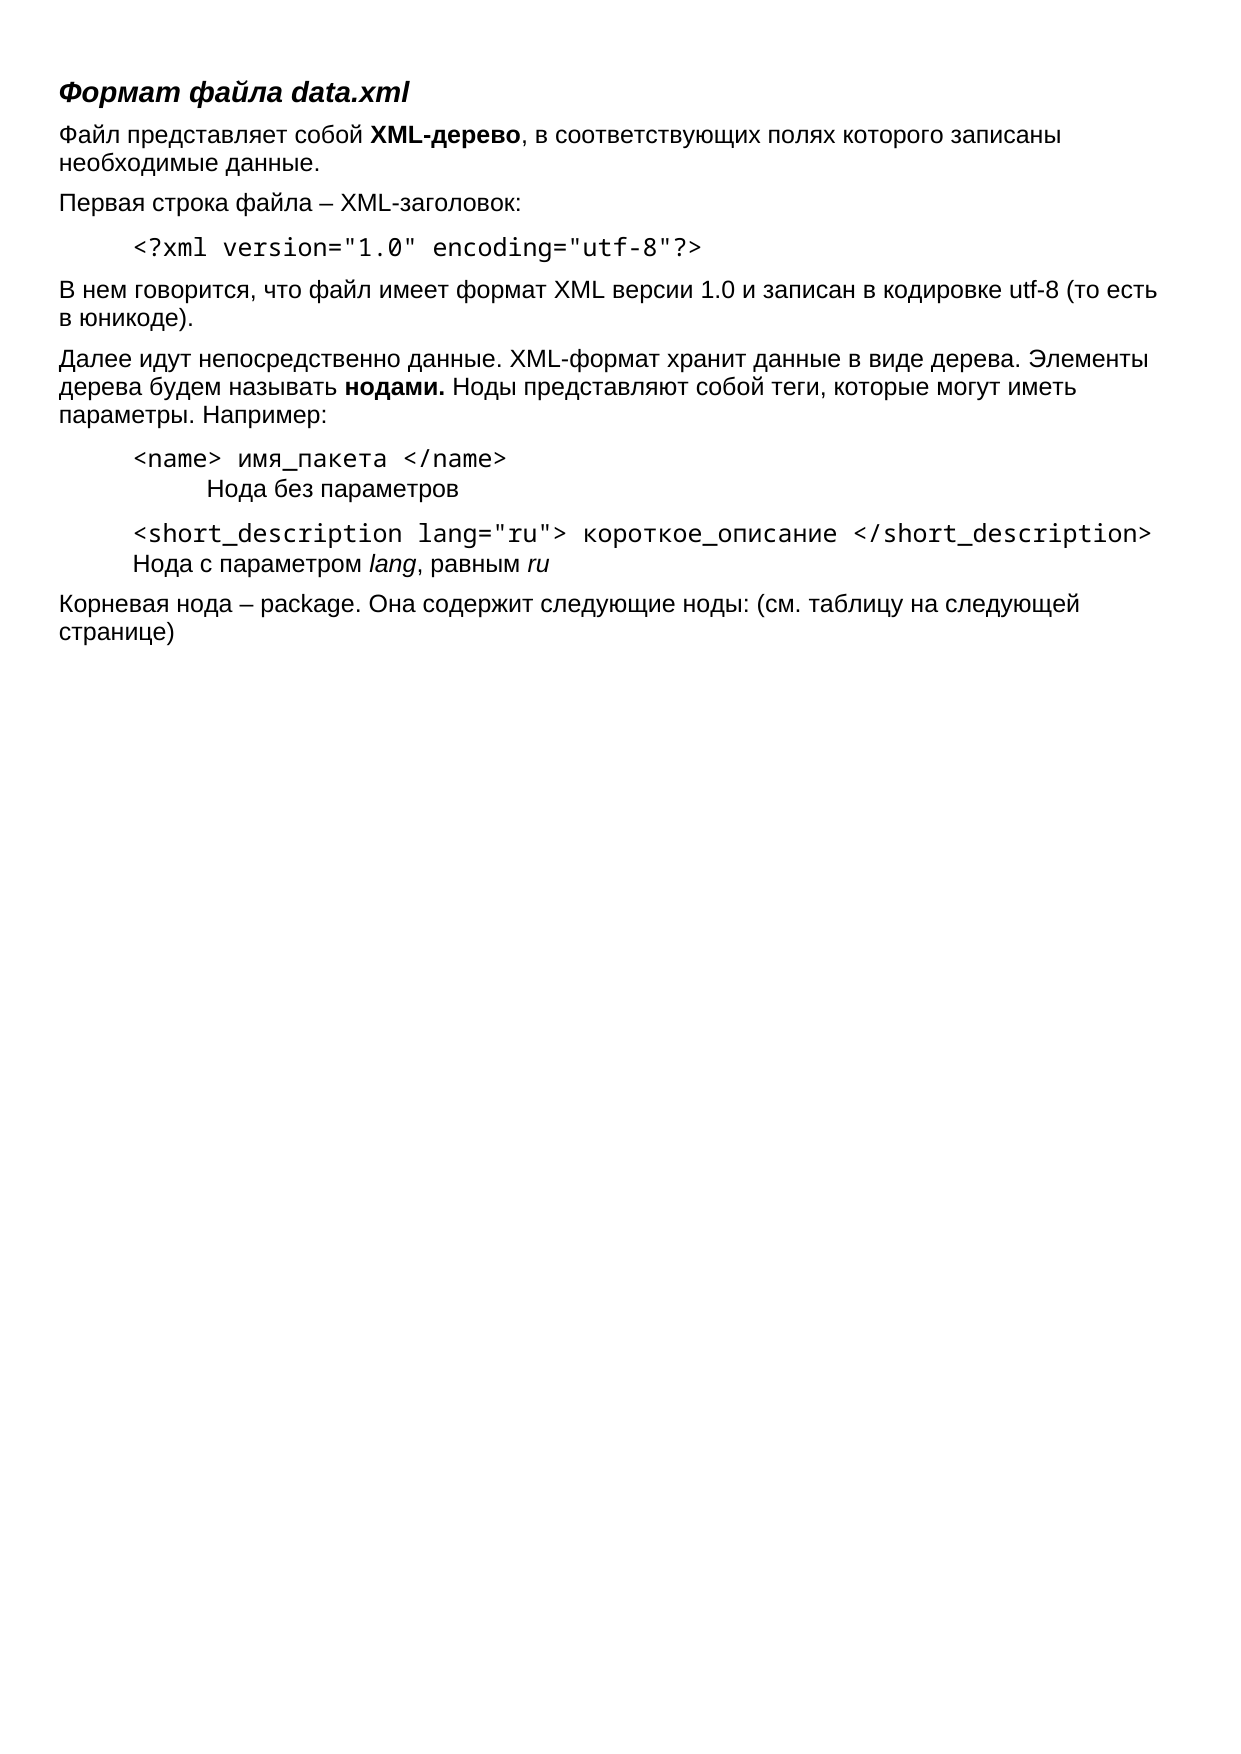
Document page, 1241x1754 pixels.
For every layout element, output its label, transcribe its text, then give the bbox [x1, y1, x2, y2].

text <short_description lang="ru"> короткое_описание </short_description> Нода с параметром lang, равным ru [59, 515, 1162, 577]
text В нем говорится, что файл имеет формат XML версии 1.0 и записан в кодировке utf-8 (то есть в юникоде). [59, 276, 1162, 332]
subtitle Формат файла data.xml [59, 76, 1162, 108]
text Первая строка файла – XML-заголовок: [59, 189, 1162, 217]
text Файл представляет собой XML-дерево, в соответствующих полях которого записаны необходимые данные. [59, 121, 1162, 177]
text <name> имя_пакета </name> Нода без параметров [59, 441, 1162, 503]
text <?xml version="1.0" encoding="utf-8"?> [59, 230, 1162, 264]
text Корневая нода – package. Она содержит следующие ноды: (см. таблицу на следующей странице) [59, 590, 1162, 646]
text Далее идут непосредственно данные. XML-формат хранит данные в виде дерева. Элементы дерева будем называть нодами. Ноды представляют собой теги, которые могут иметь параметры. Например: [59, 344, 1162, 428]
